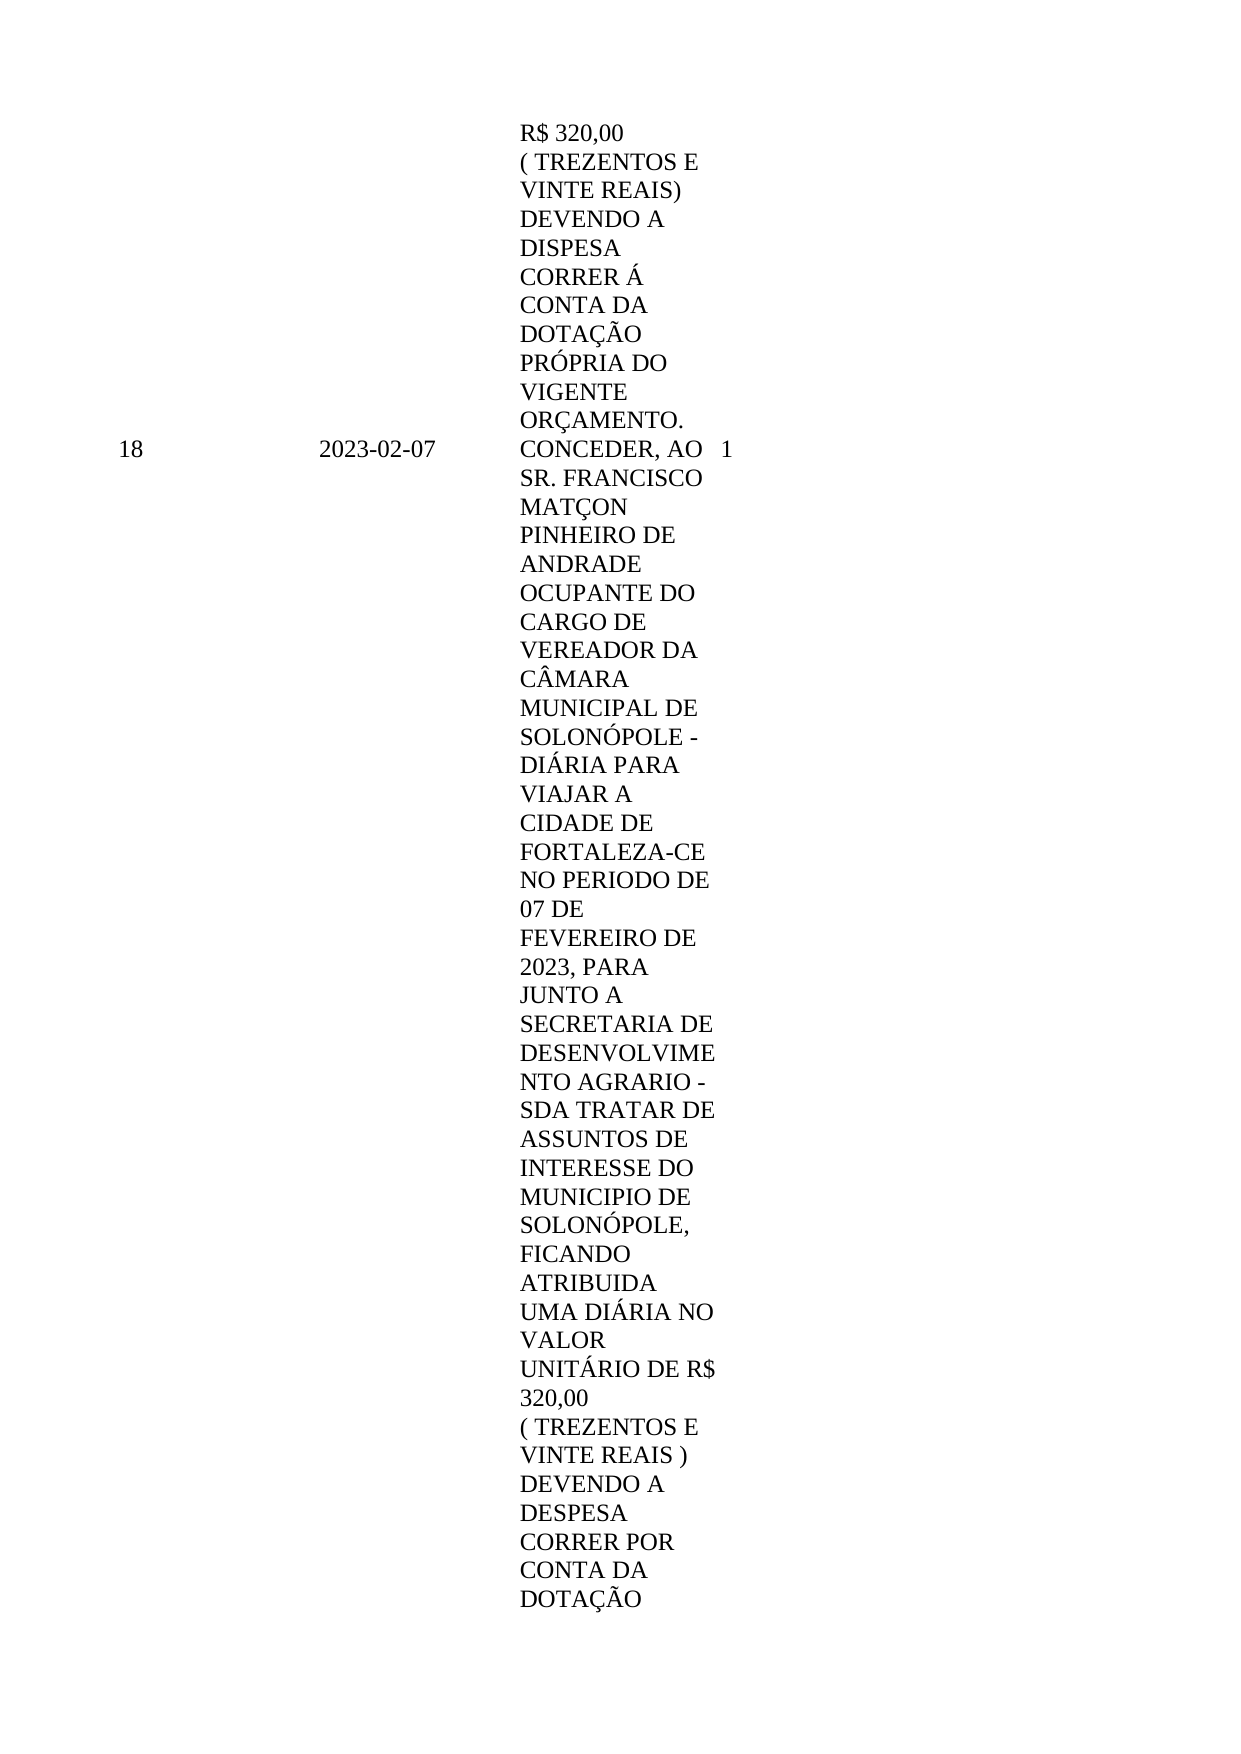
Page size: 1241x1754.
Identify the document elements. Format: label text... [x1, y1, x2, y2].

table_cell [118, 118, 319, 434]
table_cell [720, 118, 921, 434]
table_cell 18 [118, 434, 319, 1613]
table_cell CONCEDER, AO SR. FRANCISCO MATÇON PINHEIRO DE ANDRADE OCUPANTE DO CARGO DE VEREADOR DA CÂMARA MUNICIPAL DE SOLONÓPOLE - DIÁRIA PARA VIAJAR A CIDADE DE FORTALEZA-CE NO PERIODO DE 07 DE FEVEREIRO DE 2023, PARA JUNTO A SECRETARIA DE DESENVOLVIMENTO AGRARIO -SDA TRATAR DE ASSUNTOS DE INTERESSE DO MUNICIPIO DE SOLONÓPOLE, FICANDO ATRIBUIDA UMA DIÁRIA NO VALOR UNITÁRIO DE R$ 320,00 ( TREZENTOS E VINTE REAIS ) DEVENDO A DESPESA CORRER POR CONTA DA DOTAÇÃO [520, 434, 720, 1613]
table_cell 2023-02-07 [319, 434, 519, 1613]
table_cell [319, 118, 519, 434]
table_cell R$ 320,00 ( TREZENTOS E VINTE REAIS) DEVENDO A DISPESA CORRER Á CONTA DA DOTAÇÃO PRÓPRIA DO VIGENTE ORÇAMENTO. [520, 118, 720, 434]
table_cell [921, 434, 1122, 1613]
table_cell [921, 118, 1122, 434]
table_cell 1 [720, 434, 921, 1613]
